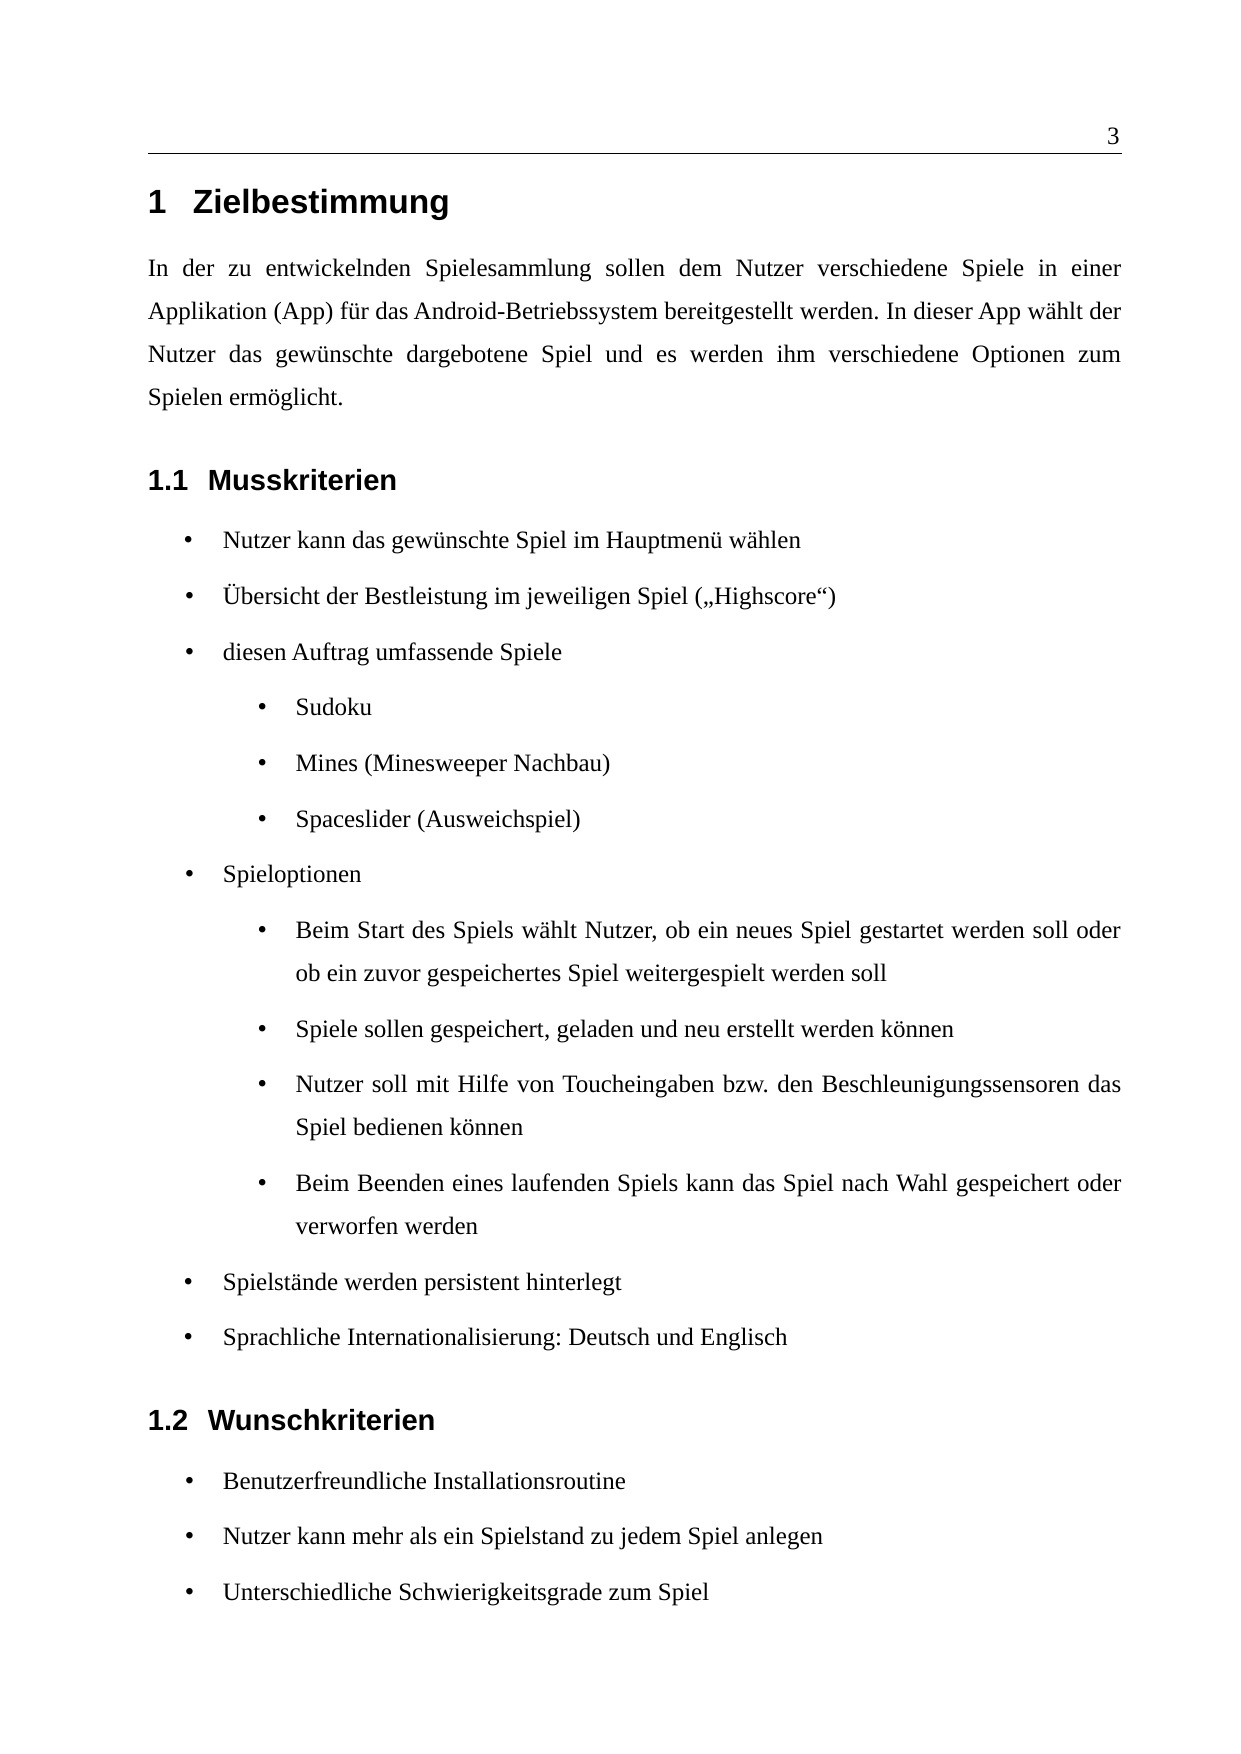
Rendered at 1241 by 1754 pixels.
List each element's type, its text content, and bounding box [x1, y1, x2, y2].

list Spielstände werden persistent hinterlegt [184, 1267, 1122, 1296]
list Spieloptionen [185, 859, 1122, 888]
list Sprachliche Internationalisierung: Deutsch und Englisch [184, 1322, 1122, 1351]
list Sudoku [258, 692, 1122, 721]
list Benutzerfreundliche Installationsroutine [185, 1466, 1122, 1494]
list Nutzer kann das gewünschte Spiel im Hauptmenü wählen [184, 526, 1122, 554]
list Spaceslider (Ausweichspiel) [258, 804, 1122, 832]
text In der zu entwickelnden Spielesammlung sollen dem Nutzer verschiedene Spiele in einer Applikation (App) für das Android-Betriebssystem bereitgestellt werden. In dieser App wählt der Nutzer das gewünschte dargebotene Spiel und es werden ihm verschiedene Optionen zum Spielen ermöglicht. [148, 253, 1122, 411]
list Beim Start des Spiels wählt Nutzer, ob ein neues Spiel gestartet werden soll oder ob ein zuvor gespeichertes Spiel weitergespielt werden soll [258, 915, 1122, 987]
list Übersicht der Bestleistung im jeweiligen Spiel („Highscore“) [185, 581, 1122, 610]
list Nutzer soll mit Hilfe von Toucheingaben bzw. den Beschleunigungssensoren das Spiel bedienen können [258, 1069, 1122, 1141]
list Mines (Minesweeper Nachbau) [258, 748, 1122, 777]
list Spiele sollen gespeichert, geladen und neu erstellt werden können [258, 1014, 1122, 1042]
list diesen Auftrag umfassende Spiele [185, 637, 1122, 666]
subtitle Musskriterien [148, 463, 1122, 496]
subtitle Zielbestimmung [148, 182, 1122, 221]
list Nutzer kann mehr als ein Spielstand zu jedem Spiel anlegen [185, 1521, 1122, 1550]
subtitle Wunschkriterien [148, 1403, 1122, 1437]
list Unterschiedliche Schwierigkeitsgrade zum Spiel [185, 1577, 1122, 1606]
list Beim Beenden eines laufenden Spiels kann das Spiel nach Wahl gespeichert oder verworfen werden [258, 1168, 1122, 1240]
